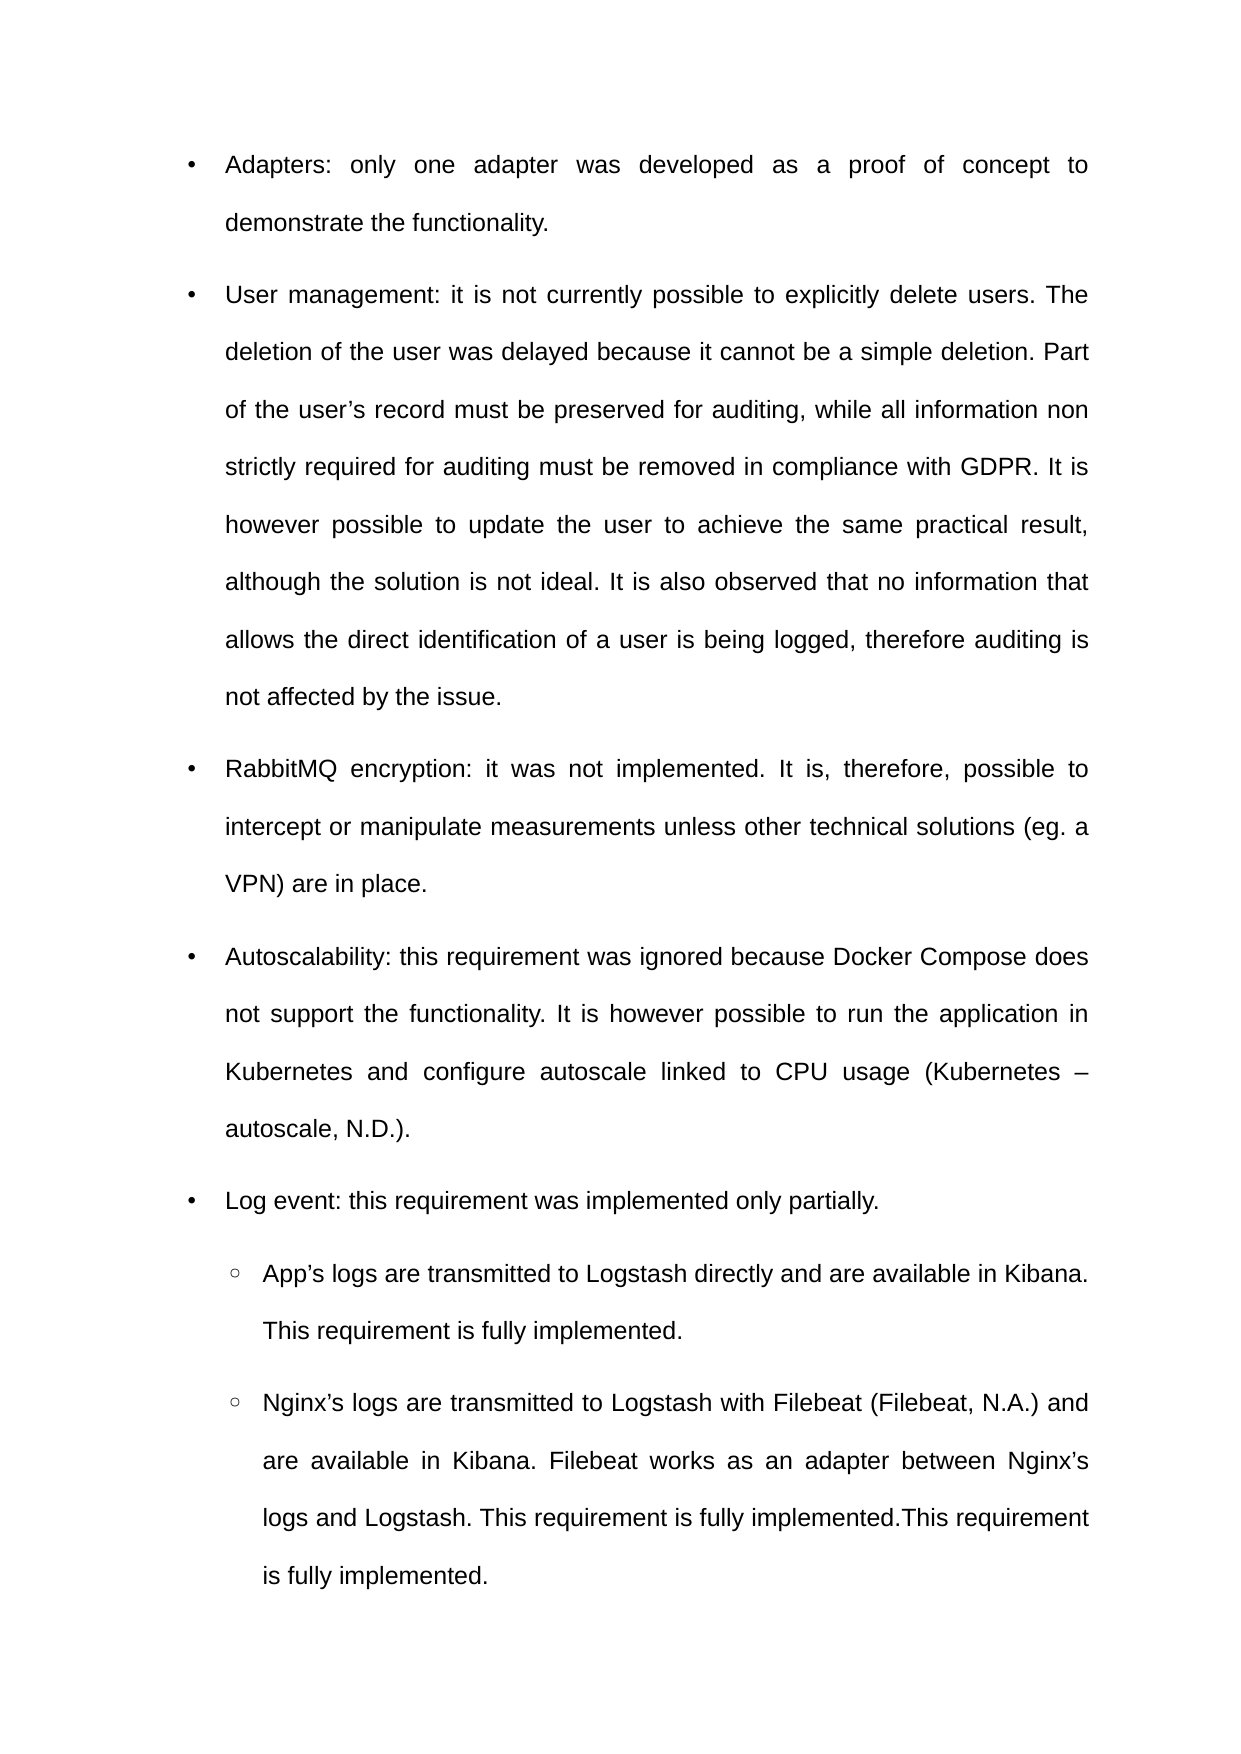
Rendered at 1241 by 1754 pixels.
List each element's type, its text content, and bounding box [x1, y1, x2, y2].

list RabbitMQ encryption: it was not implemented. It is, therefore, possible to intercept or manipulate measurements unless other technical solutions (eg. a VPN) are in place. [187, 754, 1091, 898]
list Adapters: only one adapter was developed as a proof of concept to demonstrate the functionality. [187, 150, 1091, 236]
list Nginx’s logs are transmitted to Logstash with Filebeat (Filebeat, N.A.) and are available in Kibana. Filebeat works as an adapter between Nginx’s logs and Logstash. This requirement is fully implemented.This requirement is fully implemented. [225, 1388, 1091, 1589]
list Autoscalability: this requirement was ignored because Docker Compose does not support the functionality. It is however possible to run the application in Kubernetes and configure autoscale linked to CPU usage (Kubernetes – autoscale, N.D.). [187, 942, 1091, 1143]
list App’s logs are transmitted to Logstash directly and are available in Kibana. This requirement is fully implemented. [225, 1258, 1091, 1345]
list User management: it is not currently possible to explicitly delete users. The deletion of the user was delayed because it cannot be a simple deletion. Part of the user’s record must be preserved for auditing, while all information non strictly required for auditing must be removed in compliance with GDPR. It is however possible to update the user to achieve the same practical result, although the solution is not ideal. It is also observed that no information that allows the direct identification of a user is being logged, therefore auditing is not affected by the issue. [187, 280, 1091, 711]
list Log event: this requirement was implemented only partially. [187, 1186, 1091, 1215]
